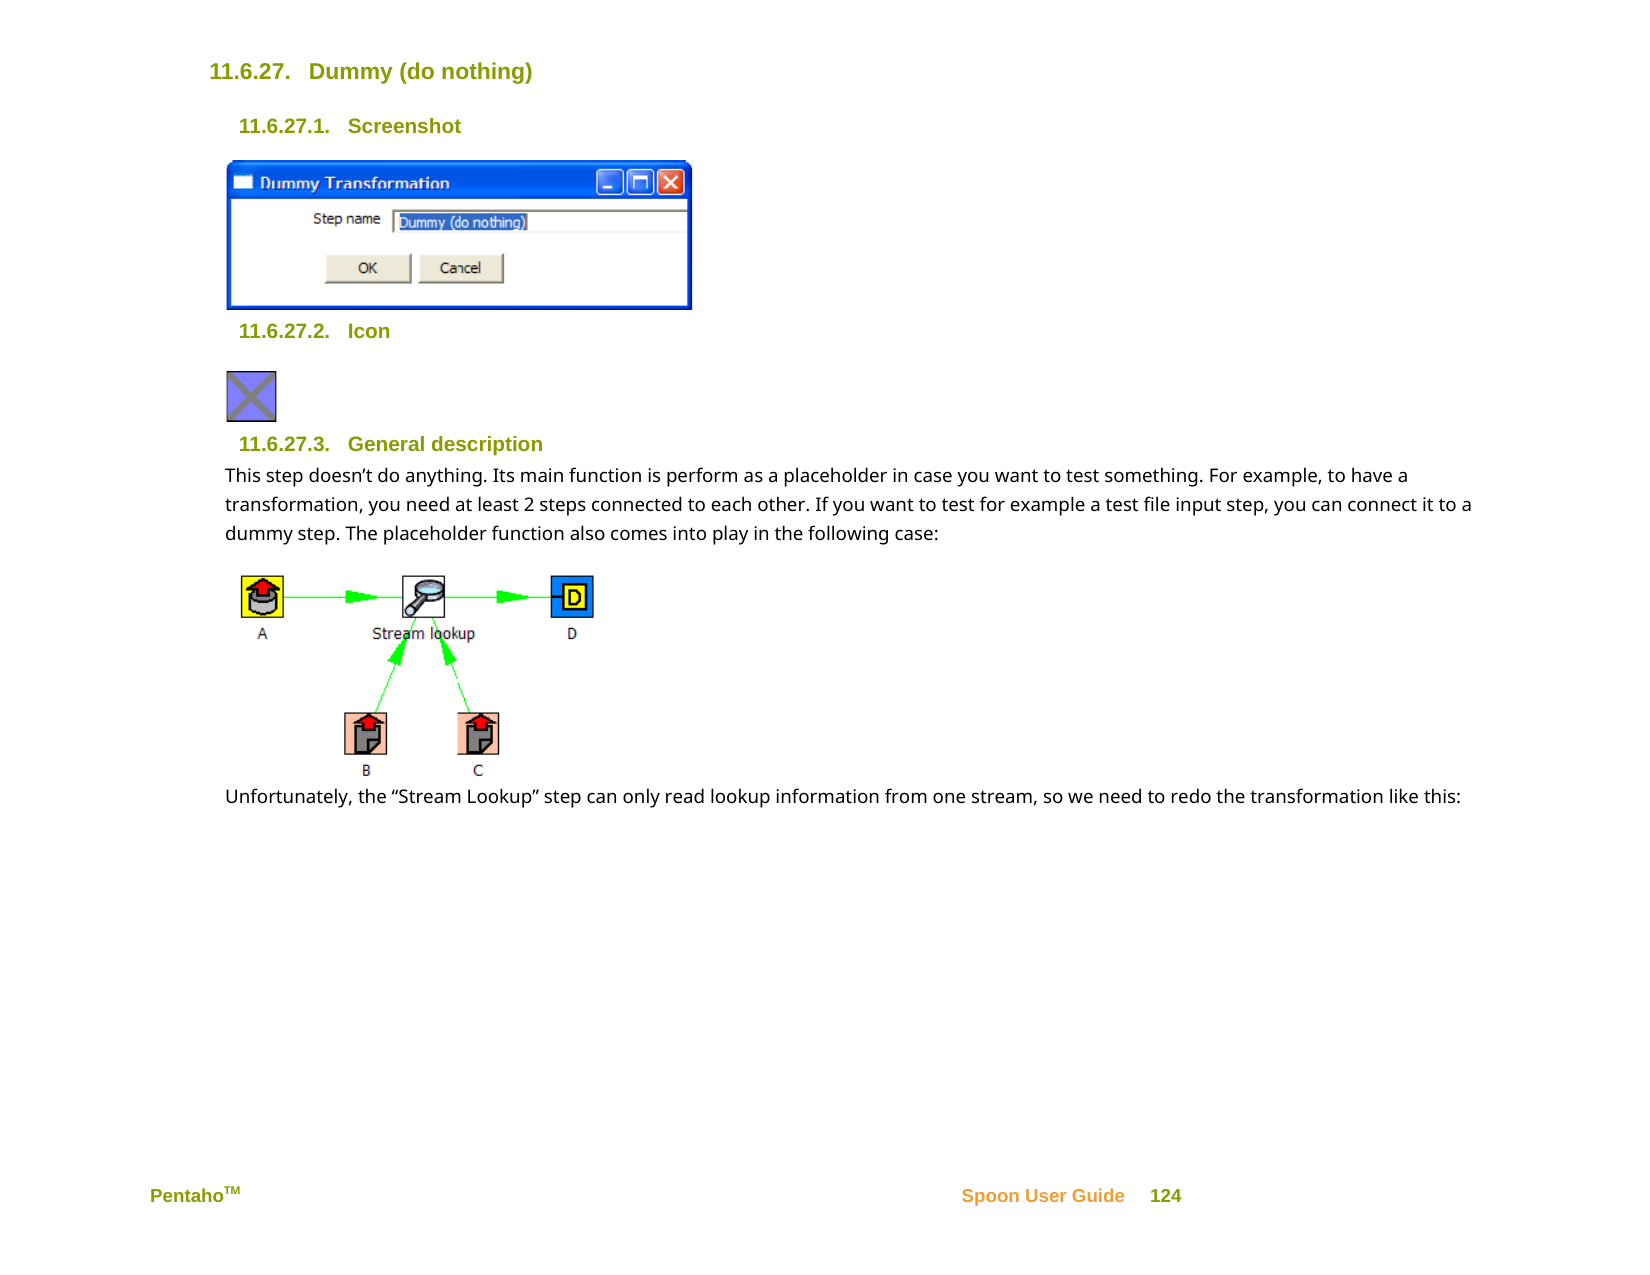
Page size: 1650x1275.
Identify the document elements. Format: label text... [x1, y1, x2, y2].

subtitle Icon [239, 159, 1500, 346]
text Unfortunately, the “Stream Lookup” step can only read lookup information from one stream, so we need to redo the transformation like this: [225, 546, 1500, 810]
picture [226, 371, 277, 422]
subtitle Screenshot [239, 106, 1500, 141]
subtitle General description [239, 365, 1500, 458]
subtitle Dummy (do nothing) [209, 52, 1500, 87]
text This step doesn’t do anything. Its main function is perform as a placeholder in case you want to test something. For example, to have a transformation, you need at least 2 steps connected to each other. If you want to test for example a test file input step, you can connect it to a dummy step. The placeholder function also comes into play in the following case: [225, 459, 1500, 546]
